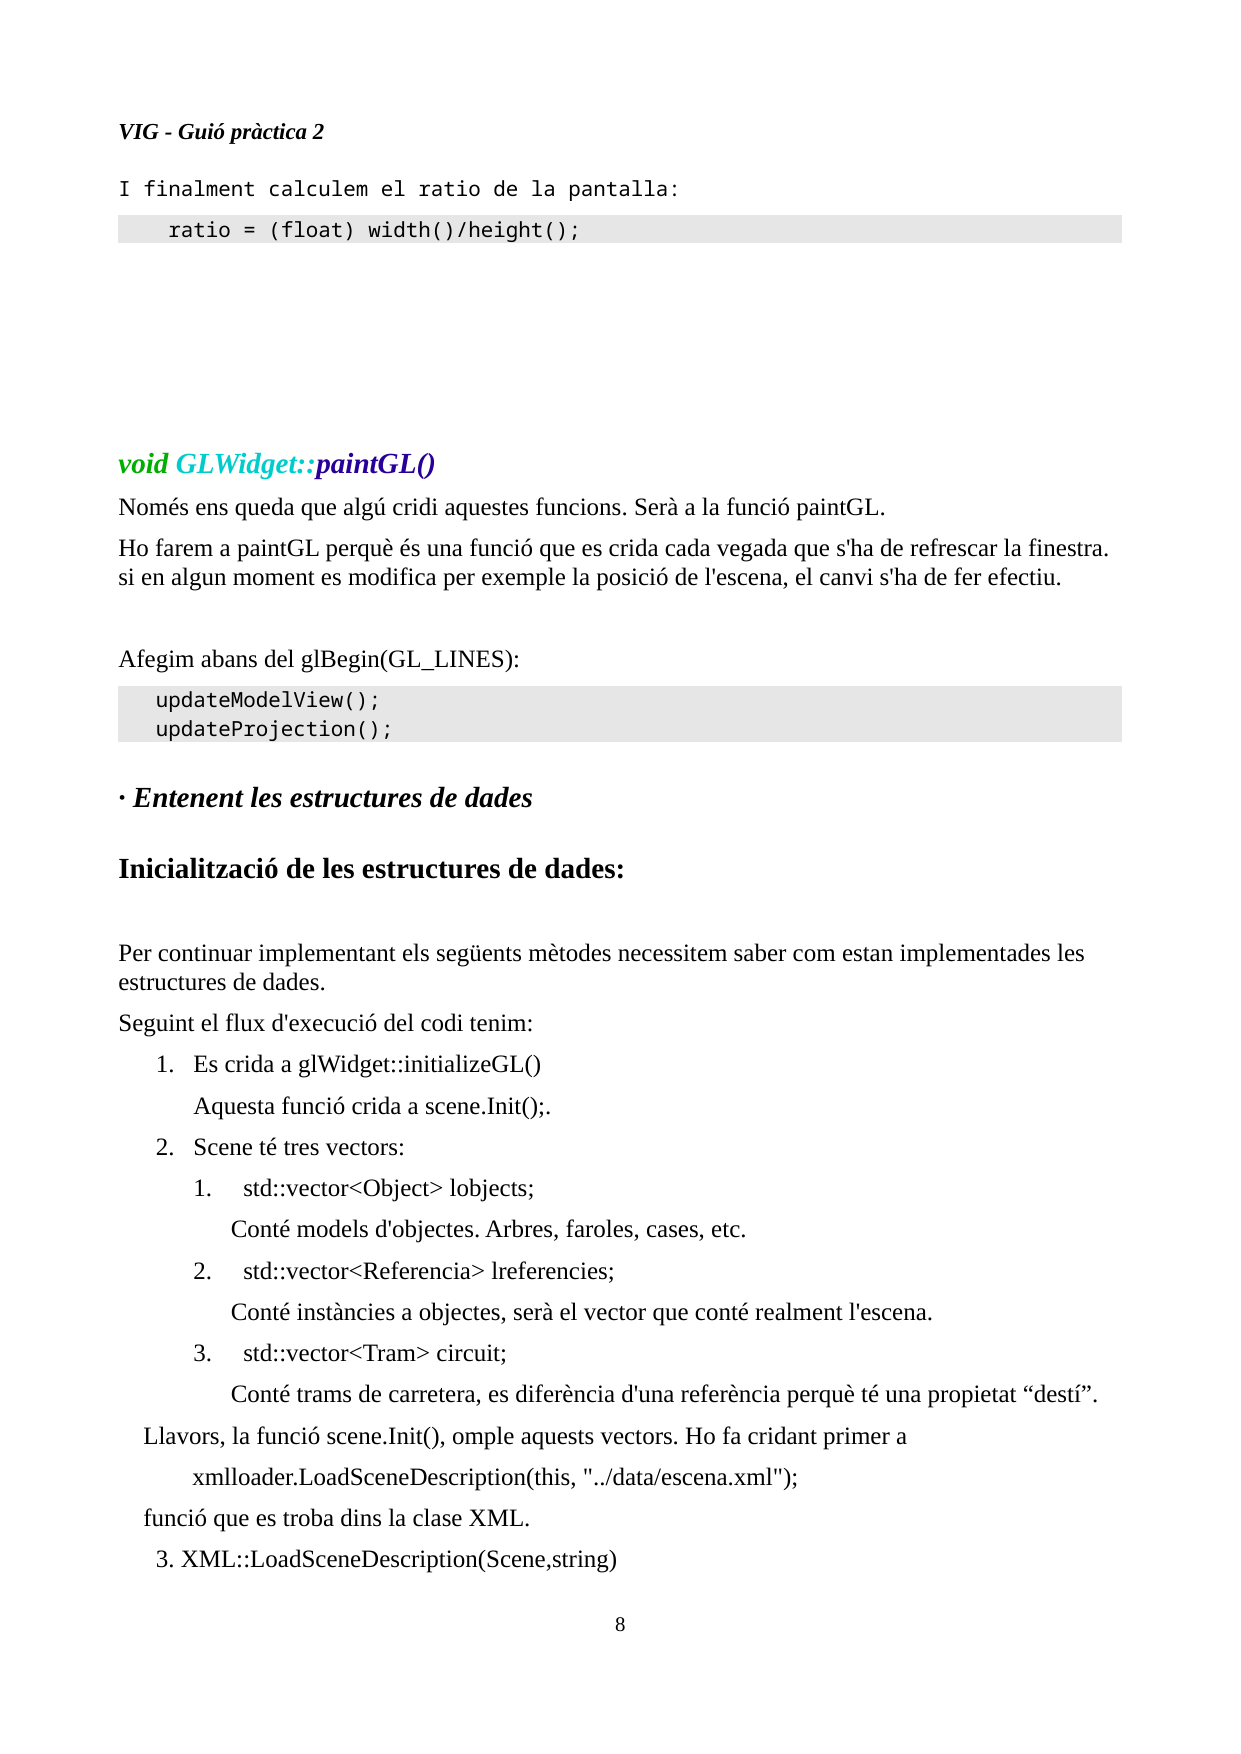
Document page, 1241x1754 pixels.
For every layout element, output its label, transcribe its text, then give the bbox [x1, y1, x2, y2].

text Ho farem a paintGL perquè és una funció que es crida cada vegada que s'ha de refrescar la finestra. si en algun moment es modifica per exemple la posició de l'escena, el canvi s'ha de fer efectiu. [118, 533, 1122, 591]
text Llavors, la funció scene.Init(), omple aquests vectors. Ho fa cridant primer a [118, 1421, 1122, 1449]
list Conté models d'objectes. Arbres, faroles, cases, etc. [193, 1214, 1122, 1243]
text updateModelView(); updateProjection(); [118, 686, 1122, 742]
list Aquesta funció crida a scene.Init();. [156, 1091, 1122, 1119]
subtitle void GLWidget::paintGL() [118, 446, 1122, 479]
text Només ens queda que algú cridi aquestes funcions. Serà a la funció paintGL. [118, 492, 1122, 521]
list std::vector<Referencia> lreferencies; [193, 1256, 1122, 1284]
text funció que es troba dins la clase XML. [118, 1503, 1122, 1532]
text xmlloader.LoadSceneDescription(this, "../data/escena.xml"); [118, 1462, 1122, 1491]
text I finalment calculem el ratio de la pantalla: [118, 174, 1122, 202]
subtitle Inicialització de les estructures de dades: [118, 851, 1122, 884]
list Conté trams de carretera, es diferència d'una referència perquè té una propietat “destí”. [193, 1379, 1122, 1408]
text Per continuar implementant els següents mètodes necessitem saber com estan implementades les estructures de dades. [118, 938, 1122, 996]
list std::vector<Tram> circuit; [193, 1338, 1122, 1367]
text Afegim abans del glBegin(GL_LINES): [118, 644, 1122, 673]
text ratio = (float) width()/height(); [118, 215, 1122, 243]
text Seguint el flux d'execució del codi tenim: [118, 1008, 1122, 1037]
list 3. XML::LoadSceneDescription(Scene,string) [156, 1544, 1122, 1573]
list Conté instàncies a objectes, serà el vector que conté realment l'escena. [193, 1297, 1122, 1326]
list Scene té tres vectors: [156, 1132, 1122, 1161]
list Es crida a glWidget::initializeGL() [156, 1049, 1122, 1078]
list std::vector<Object> lobjects; [193, 1173, 1122, 1202]
subtitle · Entenent les estructures de dades [118, 780, 1122, 813]
